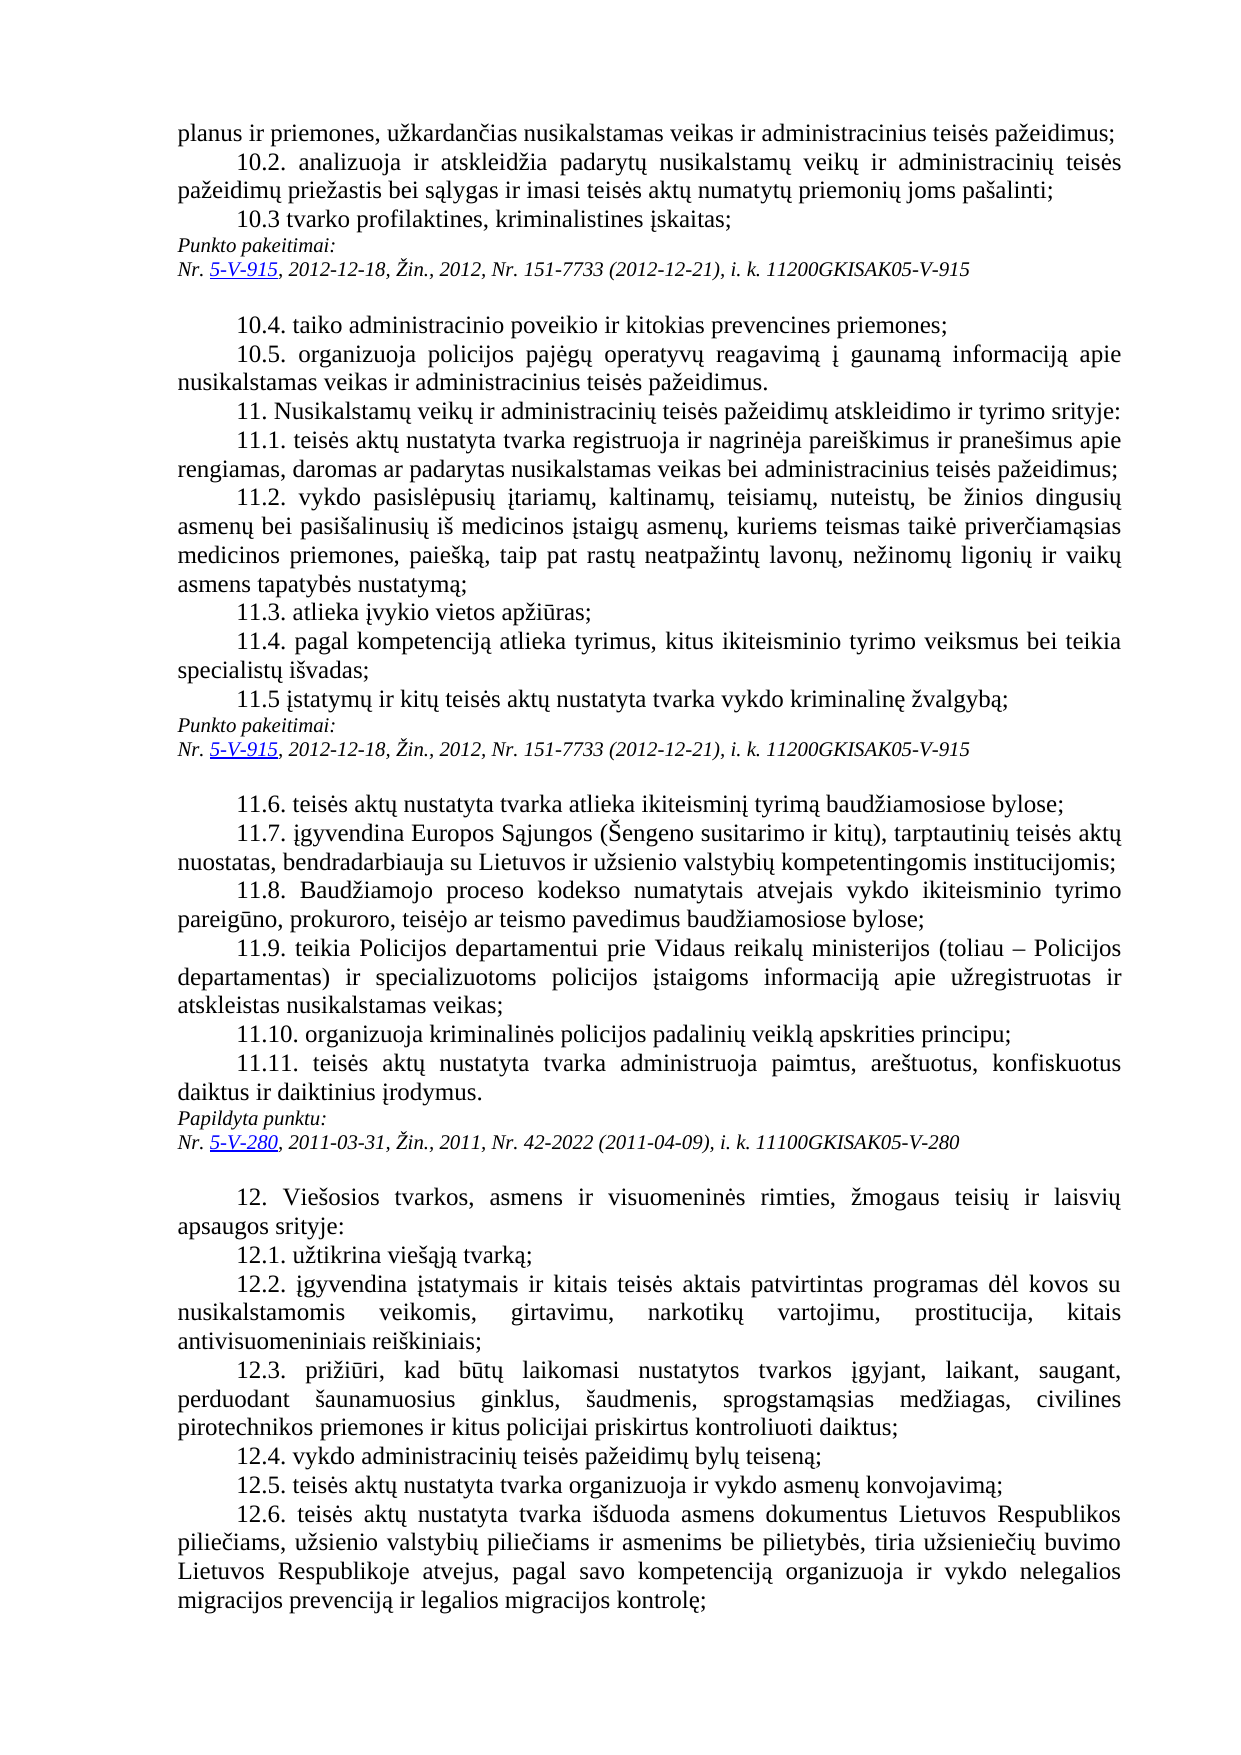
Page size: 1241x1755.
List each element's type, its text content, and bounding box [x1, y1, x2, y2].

text 11.7. įgyvendina Europos Sąjungos (Šengeno susitarimo ir kitų), tarptautinių teisės aktų nuostatas, bendradarbiauja su Lietuvos ir užsienio valstybių kompetentingomis institucijomis; [177, 818, 1122, 876]
text 12.3. prižiūri, kad būtų laikomasi nustatytos tvarkos įgyjant, laikant, saugant, perduodant šaunamuosius ginklus, šaudmenis, sprogstamąsias medžiagas, civilines pirotechnikos priemones ir kitus policijai priskirtus kontroliuoti daiktus; [177, 1355, 1122, 1441]
text Nr. 5-V-280, 2011-03-31, Žin., 2011, Nr. 42-2022 (2011-04-09), i. k. 11100GKISAK05-V-280 [177, 1130, 1122, 1154]
text 12.1. užtikrina viešąją tvarką; [177, 1240, 1122, 1269]
text 11.9. teikia Policijos departamentui prie Vidaus reikalų ministerijos (toliau – Policijos departamentas) ir specializuotoms policijos įstaigoms informaciją apie užregistruotas ir atskleistas nusikalstamas veikas; [177, 933, 1122, 1019]
text 11. Nusikalstamų veikų ir administracinių teisės pažeidimų atskleidimo ir tyrimo srityje: [177, 396, 1122, 425]
text 12.4. vykdo administracinių teisės pažeidimų bylų teiseną; [177, 1441, 1122, 1470]
text 12.2. įgyvendina įstatymais ir kitais teisės aktais patvirtintas programas dėl kovos su nusikalstamomis veikomis, girtavimu, narkotikų vartojimu, prostitucija, kitais antivisuomeniniais reiškiniais; [177, 1269, 1122, 1355]
text 11.6. teisės aktų nustatyta tvarka atlieka ikiteisminį tyrimą baudžiamosiose bylose; [177, 789, 1122, 818]
text planus ir priemones, užkardančias nusikalstamas veikas ir administracinius teisės pažeidimus; [177, 118, 1122, 147]
text Nr. 5-V-915, 2012-12-18, Žin., 2012, Nr. 151-7733 (2012-12-21), i. k. 11200GKISAK05-V-915 [177, 257, 1122, 281]
text 10.5. organizuoja policijos pajėgų operatyvų reagavimą į gaunamą informaciją apie nusikalstamas veikas ir administracinius teisės pažeidimus. [177, 339, 1122, 396]
text 12.5. teisės aktų nustatyta tvarka organizuoja ir vykdo asmenų konvojavimą; [177, 1470, 1122, 1499]
text 12. Viešosios tvarkos, asmens ir visuomeninės rimties, žmogaus teisių ir laisvių apsaugos srityje: [177, 1182, 1122, 1240]
text 11.1. teisės aktų nustatyta tvarka registruoja ir nagrinėja pareiškimus ir pranešimus apie rengiamas, daromas ar padarytas nusikalstamas veikas bei administracinius teisės pažeidimus; [177, 425, 1122, 482]
text Nr. 5-V-915, 2012-12-18, Žin., 2012, Nr. 151-7733 (2012-12-21), i. k. 11200GKISAK05-V-915 [177, 737, 1122, 761]
text 10.4. taiko administracinio poveikio ir kitokias prevencines priemones; [177, 310, 1122, 339]
text Punkto pakeitimai: [177, 233, 1122, 257]
text 11.5 įstatymų ir kitų teisės aktų nustatyta tvarka vykdo kriminalinę žvalgybą; [177, 684, 1122, 712]
text Papildyta punktu: [177, 1106, 1122, 1130]
text 11.11. teisės aktų nustatyta tvarka administruoja paimtus, areštuotus, konfiskuotus daiktus ir daiktinius įrodymus. [177, 1048, 1122, 1106]
text 12.6. teisės aktų nustatyta tvarka išduoda asmens dokumentus Lietuvos Respublikos piliečiams, užsienio valstybių piliečiams ir asmenims be pilietybės, tiria užsieniečių buvimo Lietuvos Respublikoje atvejus, pagal savo kompetenciją organizuoja ir vykdo nelegalios migracijos prevenciją ir legalios migracijos kontrolę; [177, 1499, 1122, 1614]
text 11.3. atlieka įvykio vietos apžiūras; [177, 597, 1122, 626]
text 11.8. Baudžiamojo proceso kodekso numatytais atvejais vykdo ikiteisminio tyrimo pareigūno, prokuroro, teisėjo ar teismo pavedimus baudžiamosiose bylose; [177, 876, 1122, 933]
text 10.3 tvarko profilaktines, kriminalistines įskaitas; [177, 204, 1122, 233]
text 10.2. analizuoja ir atskleidžia padarytų nusikalstamų veikų ir administracinių teisės pažeidimų priežastis bei sąlygas ir imasi teisės aktų numatytų priemonių joms pašalinti; [177, 147, 1122, 204]
text 11.10. organizuoja kriminalinės policijos padalinių veiklą apskrities principu; [177, 1019, 1122, 1048]
text 11.2. vykdo pasislėpusių įtariamų, kaltinamų, teisiamų, nuteistų, be žinios dingusių asmenų bei pasišalinusių iš medicinos įstaigų asmenų, kuriems teismas taikė priverčiamąsias medicinos priemones, paiešką, taip pat rastų neatpažintų lavonų, nežinomų ligonių ir vaikų asmens tapatybės nustatymą; [177, 482, 1122, 597]
text 11.4. pagal kompetenciją atlieka tyrimus, kitus ikiteisminio tyrimo veiksmus bei teikia specialistų išvadas; [177, 626, 1122, 684]
text Punkto pakeitimai: [177, 712, 1122, 737]
